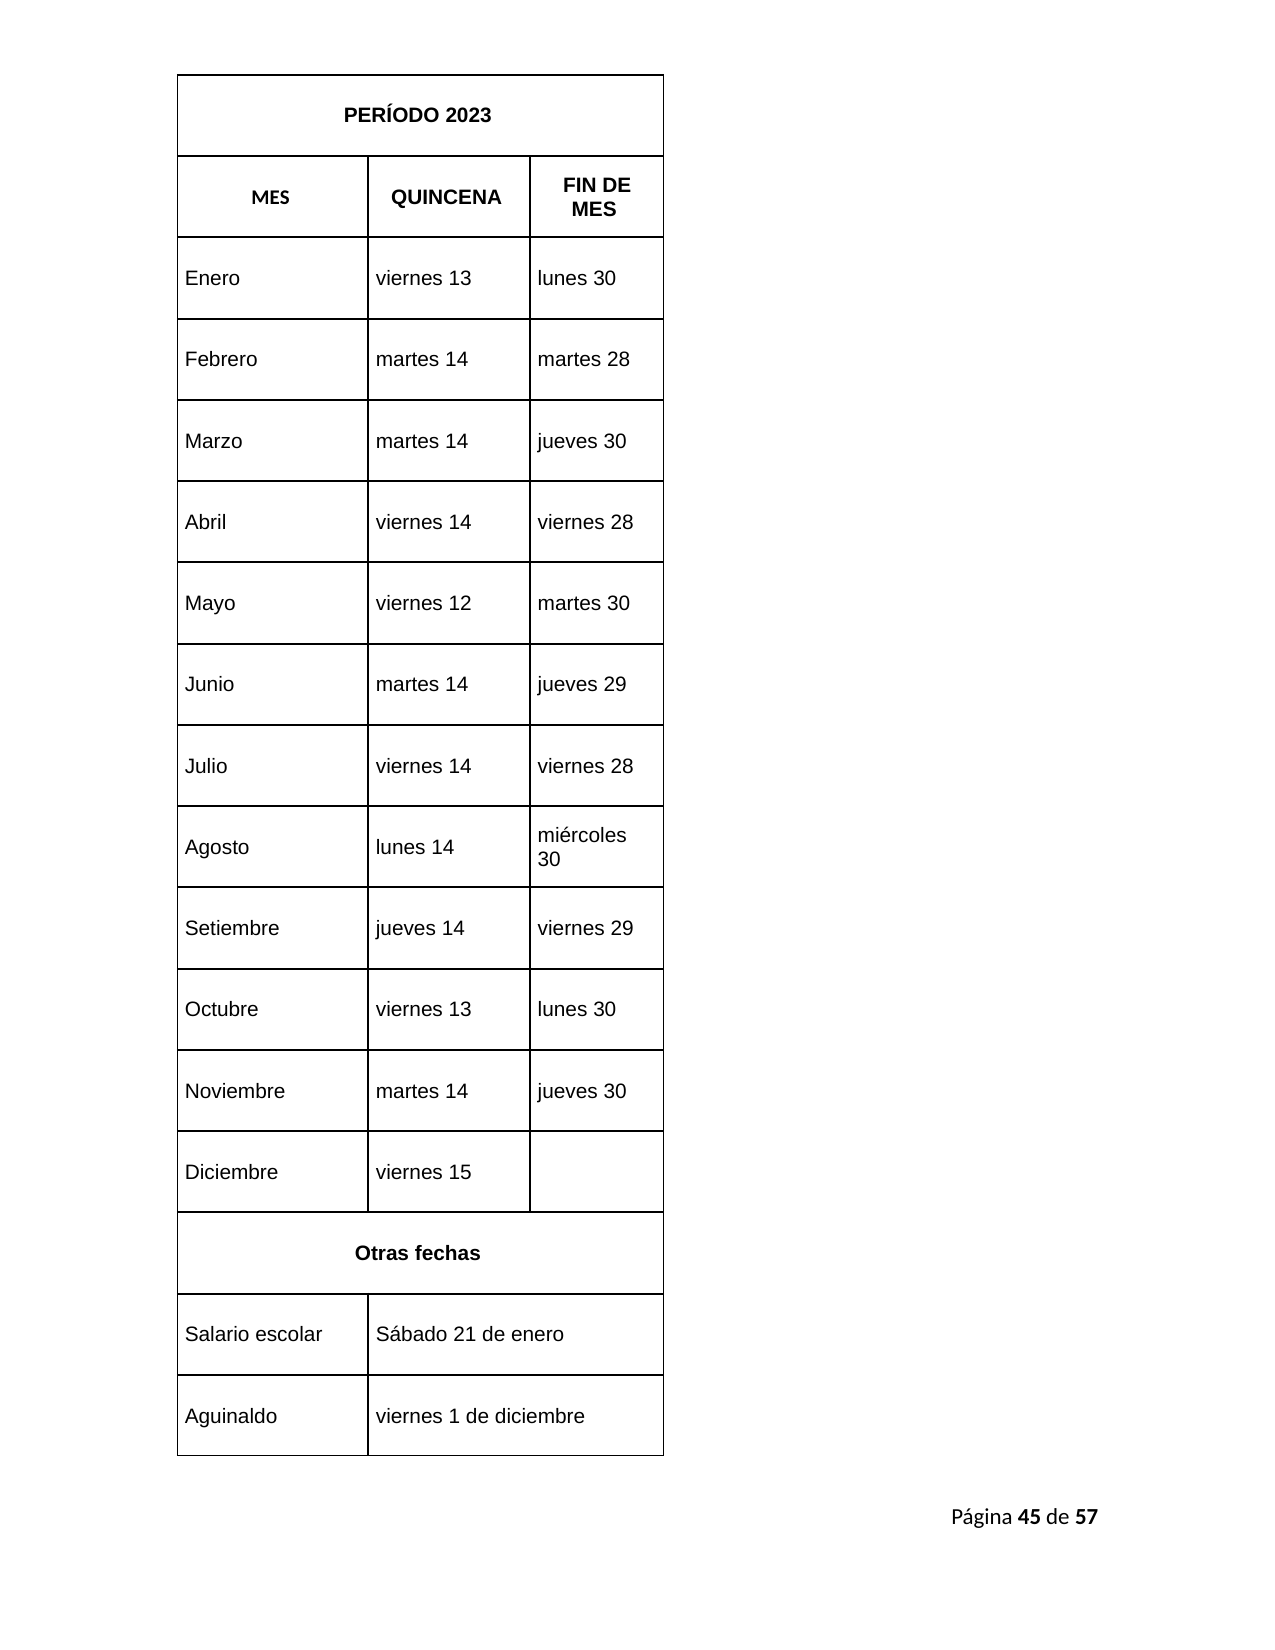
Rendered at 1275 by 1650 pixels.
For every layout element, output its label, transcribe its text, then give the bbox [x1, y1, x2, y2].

table_cell QUINCENA [369, 157, 529, 236]
table_cell [938, 968, 959, 1049]
table_cell viernes 15 [369, 1132, 529, 1211]
table_cell viernes 13 [369, 238, 529, 317]
table_cell [1257, 643, 1275, 724]
table_cell martes 14 [369, 320, 529, 399]
table_cell [1257, 968, 1275, 1049]
table_cell FIN DE MES [531, 157, 663, 236]
table_cell [1257, 1455, 1275, 1502]
table_cell viernes 28 [531, 482, 663, 561]
table_cell [959, 968, 1257, 1049]
table_cell [938, 399, 959, 480]
table_cell [664, 318, 938, 399]
table_cell [959, 643, 1257, 724]
table_cell Salario escolar [178, 1295, 367, 1374]
table_cell [1257, 480, 1275, 561]
table_cell Junio [178, 645, 367, 724]
table_cell jueves 30 [531, 1051, 663, 1130]
table_cell [938, 318, 959, 399]
table_cell [530, 1456, 664, 1502]
table_cell Octubre [178, 970, 367, 1049]
table_cell lunes 30 [531, 238, 663, 317]
table_cell [959, 724, 1257, 805]
table_cell Otras fechas [178, 1213, 663, 1292]
table_cell [1257, 318, 1275, 399]
table_cell Setiembre [178, 888, 367, 967]
table_cell [368, 1456, 530, 1502]
table_cell Diciembre [178, 1132, 367, 1211]
table_cell miércoles 30 [531, 807, 663, 886]
table_cell [938, 74, 959, 155]
table_cell [959, 561, 1257, 642]
table_cell [664, 1293, 938, 1374]
table_cell [1257, 805, 1275, 886]
table_cell PERÍODO 2023 [178, 76, 663, 155]
table_cell [1257, 1374, 1275, 1455]
table_cell Mayo [178, 563, 367, 642]
table_cell MES [178, 157, 367, 236]
table_cell [664, 480, 938, 561]
table_cell [664, 724, 938, 805]
table_cell [1257, 399, 1275, 480]
table_cell jueves 29 [531, 645, 663, 724]
table_cell [664, 399, 938, 480]
table_cell [664, 74, 938, 155]
table_cell [959, 1293, 1257, 1374]
table_cell viernes 13 [369, 970, 529, 1049]
table_cell [959, 1211, 1257, 1292]
table_cell [938, 1455, 959, 1502]
table_cell [959, 318, 1257, 399]
table_cell [664, 1211, 938, 1292]
table_cell [938, 1293, 959, 1374]
table_cell [664, 1130, 938, 1211]
table_cell [959, 236, 1257, 317]
table_cell [1257, 74, 1275, 155]
table_cell [177, 1456, 368, 1502]
table_cell Marzo [178, 401, 367, 480]
table_cell martes 28 [531, 320, 663, 399]
table_cell [664, 886, 938, 967]
table_cell [1257, 1293, 1275, 1374]
table_cell Febrero [178, 320, 367, 399]
table_cell [959, 1374, 1257, 1455]
table_cell martes 14 [369, 1051, 529, 1130]
table_cell Julio [178, 726, 367, 805]
table_cell [938, 805, 959, 886]
table_cell [1257, 724, 1275, 805]
table_cell [959, 805, 1257, 886]
table_cell Agosto [178, 807, 367, 886]
table_cell [1257, 236, 1275, 317]
table_cell viernes 14 [369, 482, 529, 561]
table_cell [664, 1374, 938, 1455]
table_cell [1257, 155, 1275, 236]
table_cell [938, 1211, 959, 1292]
table_cell jueves 14 [369, 888, 529, 967]
table_cell [959, 74, 1257, 155]
table_cell [664, 805, 938, 886]
table_cell viernes 28 [531, 726, 663, 805]
table_cell [1257, 561, 1275, 642]
table_cell [1257, 1130, 1275, 1211]
table_cell [938, 236, 959, 317]
table_cell [959, 1130, 1257, 1211]
table_cell [1257, 1049, 1275, 1130]
table_cell Abril [178, 482, 367, 561]
table_cell jueves 30 [531, 401, 663, 480]
table_cell [938, 561, 959, 642]
table_cell Sábado 21 de enero [369, 1295, 663, 1374]
table_cell [938, 643, 959, 724]
table_cell [938, 480, 959, 561]
table_cell [531, 1132, 663, 1211]
table_cell [938, 155, 959, 236]
table_cell [938, 724, 959, 805]
table_cell viernes 1 de diciembre [369, 1376, 663, 1455]
table_cell Noviembre [178, 1051, 367, 1130]
table_cell Enero [178, 238, 367, 317]
table_cell [959, 155, 1257, 236]
table_cell [938, 1374, 959, 1455]
table_cell [664, 968, 938, 1049]
table_cell [664, 643, 938, 724]
table_cell [664, 155, 938, 236]
table_cell lunes 14 [369, 807, 529, 886]
table_cell lunes 30 [531, 970, 663, 1049]
table_cell [959, 1455, 1257, 1502]
table_cell Aguinaldo [178, 1376, 367, 1455]
table_cell martes 14 [369, 401, 529, 480]
table_cell [959, 480, 1257, 561]
table_cell [938, 1130, 959, 1211]
table_cell [938, 886, 959, 967]
table_cell viernes 14 [369, 726, 529, 805]
table_cell viernes 12 [369, 563, 529, 642]
table_cell [938, 1049, 959, 1130]
table_cell martes 30 [531, 563, 663, 642]
table_cell [664, 236, 938, 317]
table_cell [664, 561, 938, 642]
table_cell viernes 29 [531, 888, 663, 967]
table_cell [959, 886, 1257, 967]
table_cell [1257, 1211, 1275, 1292]
table_cell [1257, 886, 1275, 967]
table_cell [664, 1049, 938, 1130]
table_cell [959, 399, 1257, 480]
table_cell [959, 1049, 1257, 1130]
table_cell martes 14 [369, 645, 529, 724]
table_cell [664, 1455, 938, 1502]
